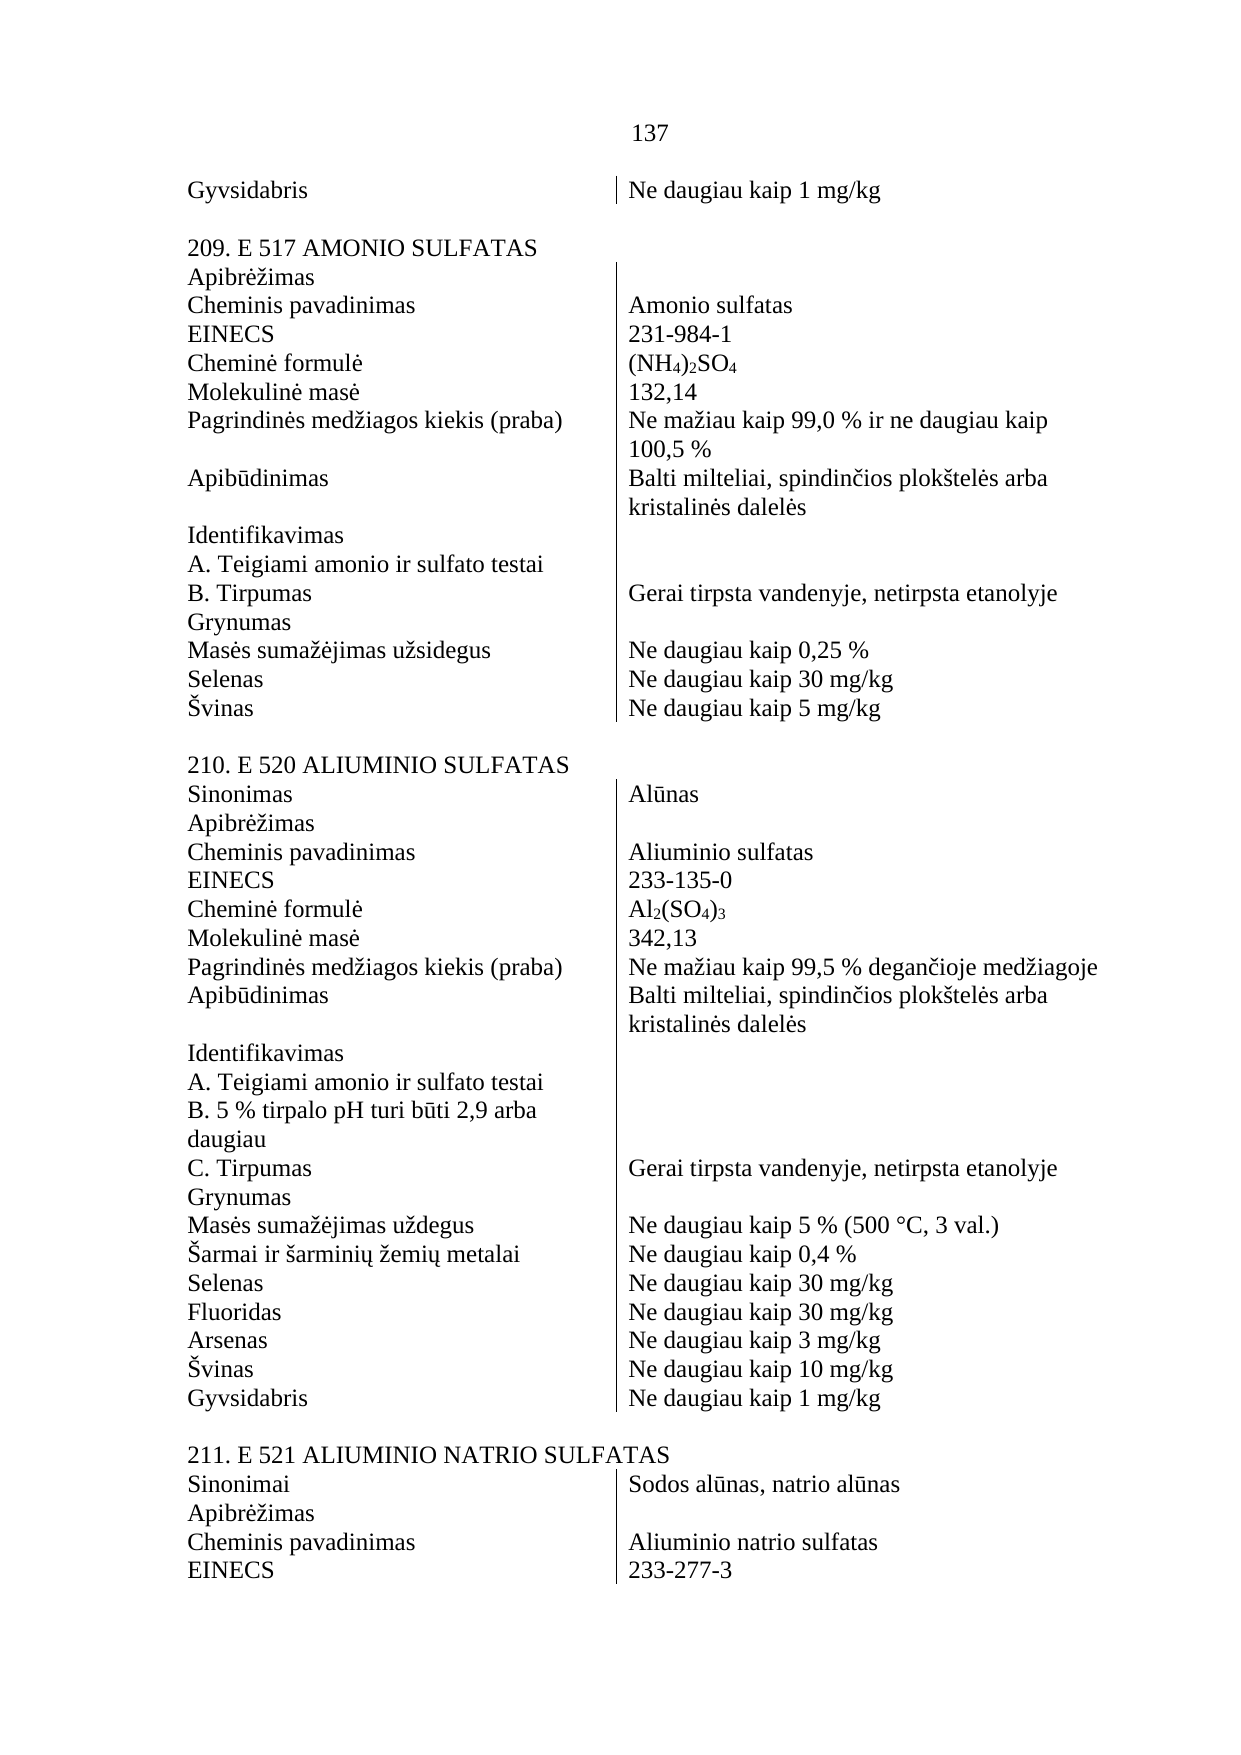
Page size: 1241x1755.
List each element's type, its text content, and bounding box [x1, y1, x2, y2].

table_cell Ne daugiau kaip 0,25 % [617, 636, 1111, 664]
table_cell [617, 549, 1111, 578]
table_cell Apibrėžimas [176, 262, 616, 291]
table_cell Ne daugiau kaip 3 mg/kg [617, 1326, 1116, 1354]
table_cell EINECS [176, 319, 616, 348]
table_cell [1111, 521, 1116, 549]
table_cell [1116, 1153, 1121, 1182]
table_cell Aliuminio sulfatas [617, 837, 1116, 866]
table_cell [1116, 636, 1121, 664]
table_cell Arsenas [176, 1326, 616, 1354]
table_cell [1111, 348, 1116, 377]
table_cell [617, 1182, 1116, 1211]
table_cell [1116, 923, 1121, 952]
table_cell Ne daugiau kaip 5 mg/kg [617, 693, 1111, 722]
table_cell Ne mažiau kaip 99,5 % degančioje medžiagoje [617, 952, 1116, 981]
table_cell [1116, 1412, 1121, 1469]
table_cell Balti milteliai, spindinčios plokštelės arba kristalinės dalelės [617, 463, 1111, 521]
table_cell [1116, 348, 1121, 377]
table_cell (NH4)2SO4 [617, 348, 1111, 377]
table_cell Apibrėžimas [176, 1498, 616, 1527]
table_cell Amonio sulfatas [617, 291, 1111, 319]
table_cell [1111, 377, 1116, 406]
table_cell [1116, 1383, 1121, 1412]
table_cell Al2(SO4)3 [617, 894, 1116, 923]
table_cell [1116, 837, 1121, 866]
table_cell Balti milteliai, spindinčios plokštelės arba kristalinės dalelės [617, 981, 1116, 1038]
table_cell Ne daugiau kaip 0,4 % [617, 1239, 1116, 1268]
table_cell Alūnas [617, 779, 1116, 808]
table_cell Gyvsidabris [176, 176, 616, 204]
table_cell Sodos alūnas, natrio alūnas [617, 1469, 1116, 1498]
table_cell 210. E 520 ALIUMINIO SULFATAS [176, 722, 1111, 779]
table_cell 233-277-3 [617, 1556, 1116, 1584]
table_cell Selenas [176, 1268, 616, 1297]
table_cell [1111, 176, 1116, 204]
table_cell A. Teigiami amonio ir sulfato testai [176, 1067, 616, 1096]
table_cell B. 5 % tirpalo pH turi būti 2,9 arba daugiau [176, 1096, 616, 1153]
table_cell Ne daugiau kaip 1 mg/kg [617, 1383, 1116, 1412]
table_cell Gerai tirpsta vandenyje, netirpsta etanolyje [617, 1153, 1116, 1182]
table_cell Cheminis pavadinimas [176, 837, 616, 866]
table_cell [1116, 521, 1121, 549]
table_cell [1111, 204, 1116, 262]
table_cell [1116, 1469, 1121, 1498]
table_cell [1116, 319, 1121, 348]
table_cell [1116, 262, 1121, 291]
table_cell B. Tirpumas [176, 578, 616, 607]
table_cell [617, 1038, 1116, 1067]
table_cell [1116, 1297, 1121, 1326]
table_cell Molekulinė masė [176, 923, 616, 952]
table_cell [1116, 291, 1121, 319]
table_cell [1116, 894, 1121, 923]
table_cell Fluoridas [176, 1297, 616, 1326]
table_cell [1116, 952, 1121, 981]
table_cell Identifikavimas [176, 1038, 616, 1067]
table_cell Ne daugiau kaip 1 mg/kg [617, 176, 1111, 204]
table_cell [1111, 722, 1116, 779]
table_cell [1116, 607, 1121, 636]
table_cell Apibūdinimas [176, 981, 616, 1038]
table_cell 132,14 [617, 377, 1111, 406]
table_cell [1116, 1326, 1121, 1354]
table_cell [1111, 463, 1116, 521]
table_cell [1116, 1038, 1121, 1067]
table_cell [1116, 866, 1121, 894]
table_cell 211. E 521 ALIUMINIO NATRIO SULFATAS [176, 1412, 1111, 1469]
table_cell [1116, 406, 1121, 463]
table_cell [1111, 262, 1116, 291]
table_cell [1111, 549, 1116, 578]
table_cell Gyvsidabris [176, 1383, 616, 1412]
table_cell [1111, 664, 1116, 693]
table_cell Ne daugiau kaip 30 mg/kg [617, 1297, 1116, 1326]
table_cell [1116, 204, 1121, 262]
table_cell Apibrėžimas [176, 808, 616, 837]
table_cell Ne daugiau kaip 30 mg/kg [617, 1268, 1116, 1297]
table_cell [1111, 607, 1116, 636]
table_cell [617, 521, 1111, 549]
table_cell Molekulinė masė [176, 377, 616, 406]
table_cell [1111, 578, 1116, 607]
table_cell EINECS [176, 1556, 616, 1584]
table_cell Cheminė formulė [176, 348, 616, 377]
table_cell Grynumas [176, 1182, 616, 1211]
table_cell Identifikavimas [176, 521, 616, 549]
table_cell [1116, 1067, 1121, 1096]
table_cell Ne daugiau kaip 10 mg/kg [617, 1354, 1116, 1383]
table_cell Ne daugiau kaip 30 mg/kg [617, 664, 1111, 693]
table_cell [1116, 1354, 1121, 1383]
table_cell Aliuminio natrio sulfatas [617, 1527, 1116, 1556]
table_cell [1111, 636, 1116, 664]
table_cell [1116, 1096, 1121, 1153]
table_cell [617, 262, 1111, 291]
table_cell Cheminis pavadinimas [176, 1527, 616, 1556]
table_cell [1116, 722, 1121, 779]
table_cell Sinonimai [176, 1469, 616, 1498]
table_cell Masės sumažėjimas uždegus [176, 1211, 616, 1239]
table_cell [1116, 377, 1121, 406]
table_cell 209. E 517 AMONIO SULFATAS [176, 204, 1111, 262]
table_cell [1111, 1412, 1116, 1469]
table_cell [1116, 1268, 1121, 1297]
table_cell 231-984-1 [617, 319, 1111, 348]
table_cell [617, 1067, 1116, 1096]
table_cell [1111, 693, 1116, 722]
table_cell [1111, 319, 1116, 348]
table_cell [1116, 176, 1121, 204]
table_cell Gerai tirpsta vandenyje, netirpsta etanolyje [617, 578, 1111, 607]
table_cell Ne daugiau kaip 5 % (500 °C, 3 val.) [617, 1211, 1116, 1239]
table_cell Cheminis pavadinimas [176, 291, 616, 319]
table_cell Apibūdinimas [176, 463, 616, 521]
table_cell EINECS [176, 866, 616, 894]
table_cell Šarmai ir šarminių žemių metalai [176, 1239, 616, 1268]
table_cell [1116, 463, 1121, 521]
table_cell Masės sumažėjimas užsidegus [176, 636, 616, 664]
table_cell [1116, 779, 1121, 808]
table_cell Švinas [176, 1354, 616, 1383]
table_cell [617, 1498, 1116, 1527]
table_cell [1116, 1182, 1121, 1211]
table_cell [1116, 549, 1121, 578]
table_cell [1116, 808, 1121, 837]
table_cell [617, 808, 1116, 837]
table_cell Pagrindinės medžiagos kiekis (praba) [176, 952, 616, 981]
table_cell [1116, 981, 1121, 1038]
table_cell C. Tirpumas [176, 1153, 616, 1182]
table_cell [1116, 578, 1121, 607]
table_cell [1116, 1211, 1121, 1239]
table_cell [1116, 1239, 1121, 1268]
table_cell [617, 1096, 1116, 1153]
table_cell Švinas [176, 693, 616, 722]
table_cell Ne mažiau kaip 99,0 % ir ne daugiau kaip 100,5 % [617, 406, 1111, 463]
table_cell [617, 607, 1111, 636]
table_cell Pagrindinės medžiagos kiekis (praba) [176, 406, 616, 463]
table_cell Grynumas [176, 607, 616, 636]
table_cell [1111, 406, 1116, 463]
table_cell [1116, 1498, 1121, 1527]
table_cell 342,13 [617, 923, 1116, 952]
table_cell Selenas [176, 664, 616, 693]
table_cell [1116, 664, 1121, 693]
table_cell 233-135-0 [617, 866, 1116, 894]
table_cell [1116, 693, 1121, 722]
table_cell [1111, 291, 1116, 319]
table_cell Sinonimas [176, 779, 616, 808]
table_cell [1116, 1556, 1121, 1584]
table_cell Cheminė formulė [176, 894, 616, 923]
table_cell A. Teigiami amonio ir sulfato testai [176, 549, 616, 578]
table_cell [1116, 1527, 1121, 1556]
